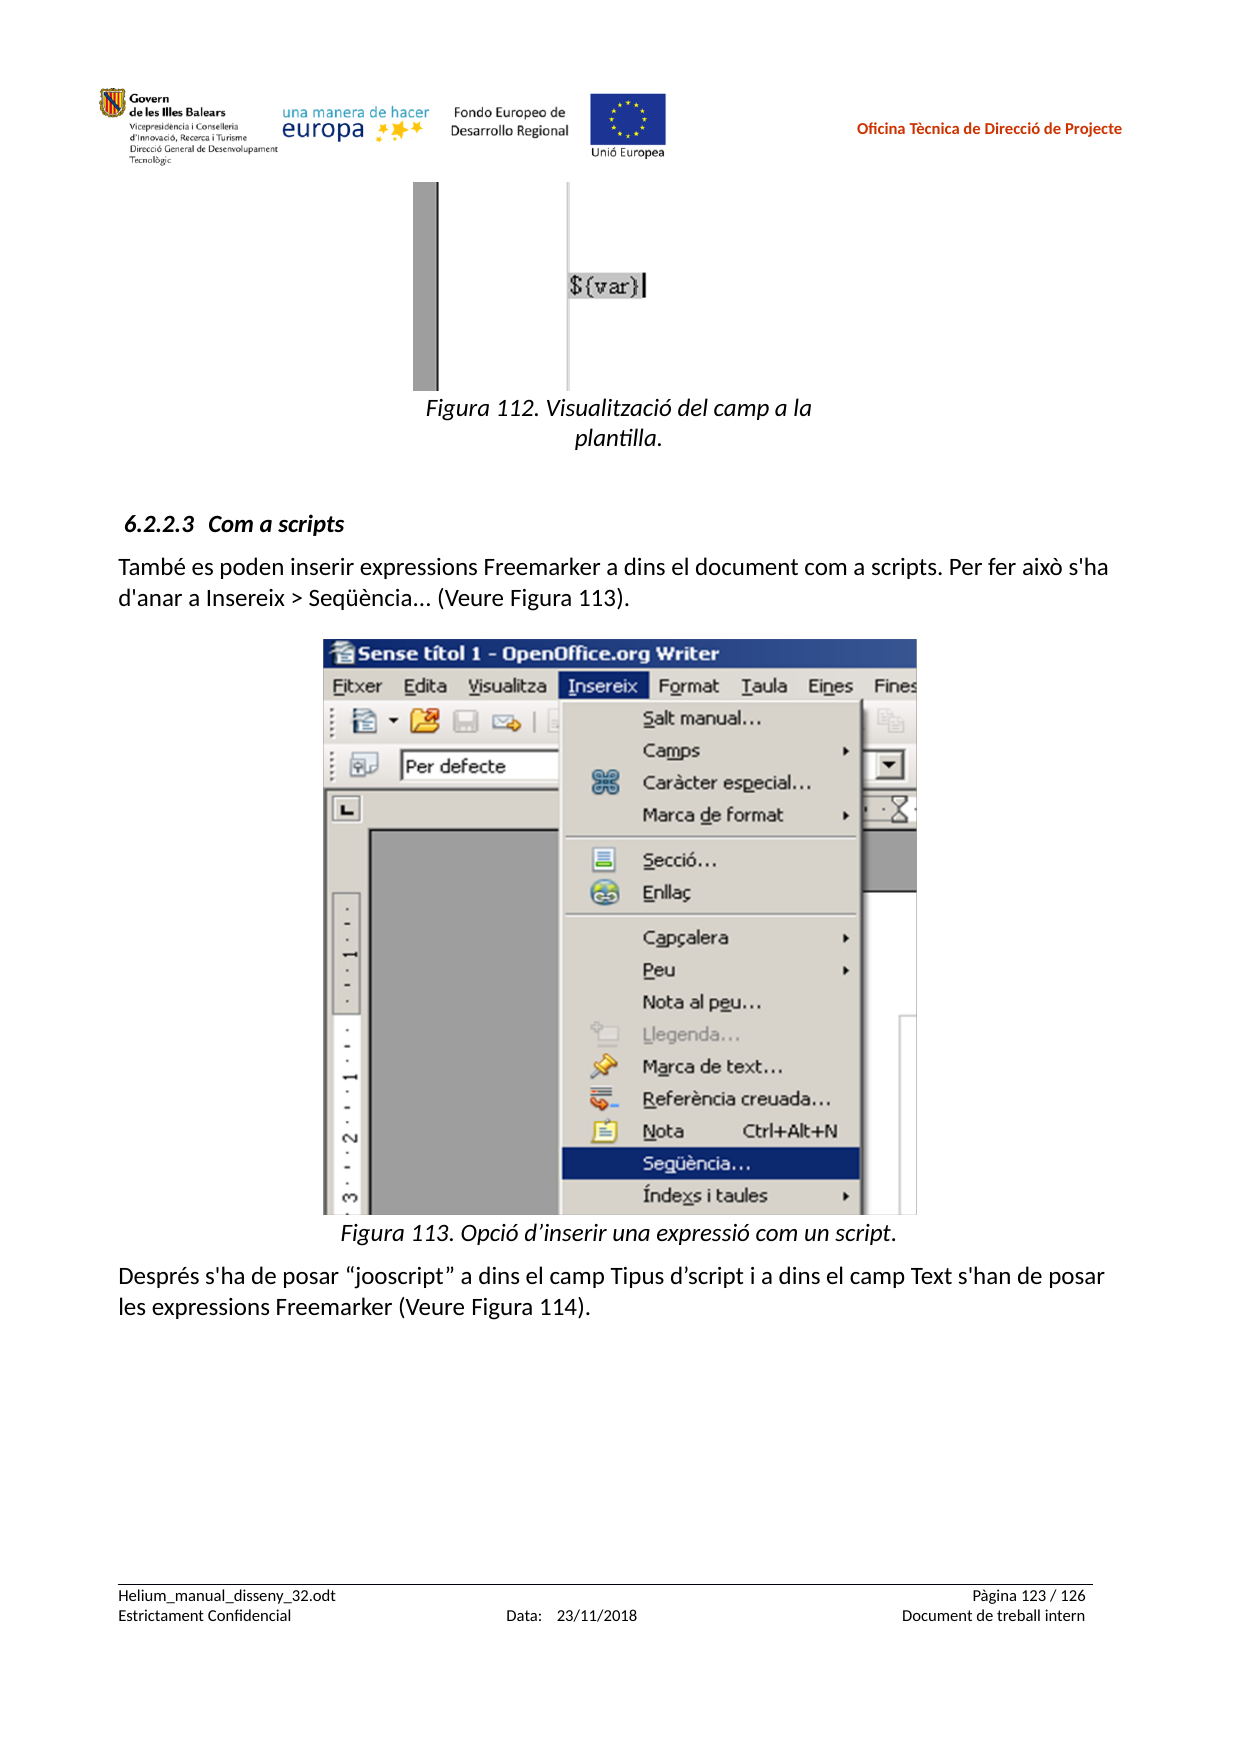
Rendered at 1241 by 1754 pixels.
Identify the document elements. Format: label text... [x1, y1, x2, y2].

text També es poden inserir expressions Freemarker a dins el document com a scripts. Per fer això s'ha d'anar a Insereix > Seqüència... (Veure Figura 113). [118, 551, 1122, 612]
text Després s'ha de posar “jooscript” a dins el camp Tipus d’script i a dins el camp Text s'han de posar les expressions Freemarker (Veure Figura 114). [118, 1215, 1122, 1321]
picture [99, 87, 668, 166]
text Figura 112. Visualització del camp a la plantilla. [380, 390, 860, 453]
picture [321, 637, 919, 1217]
text Figura 113. Opció d’inserir una expressió com un script. [281, 1215, 959, 1248]
picture [411, 180, 829, 392]
subtitle Com a scripts [118, 508, 1122, 539]
